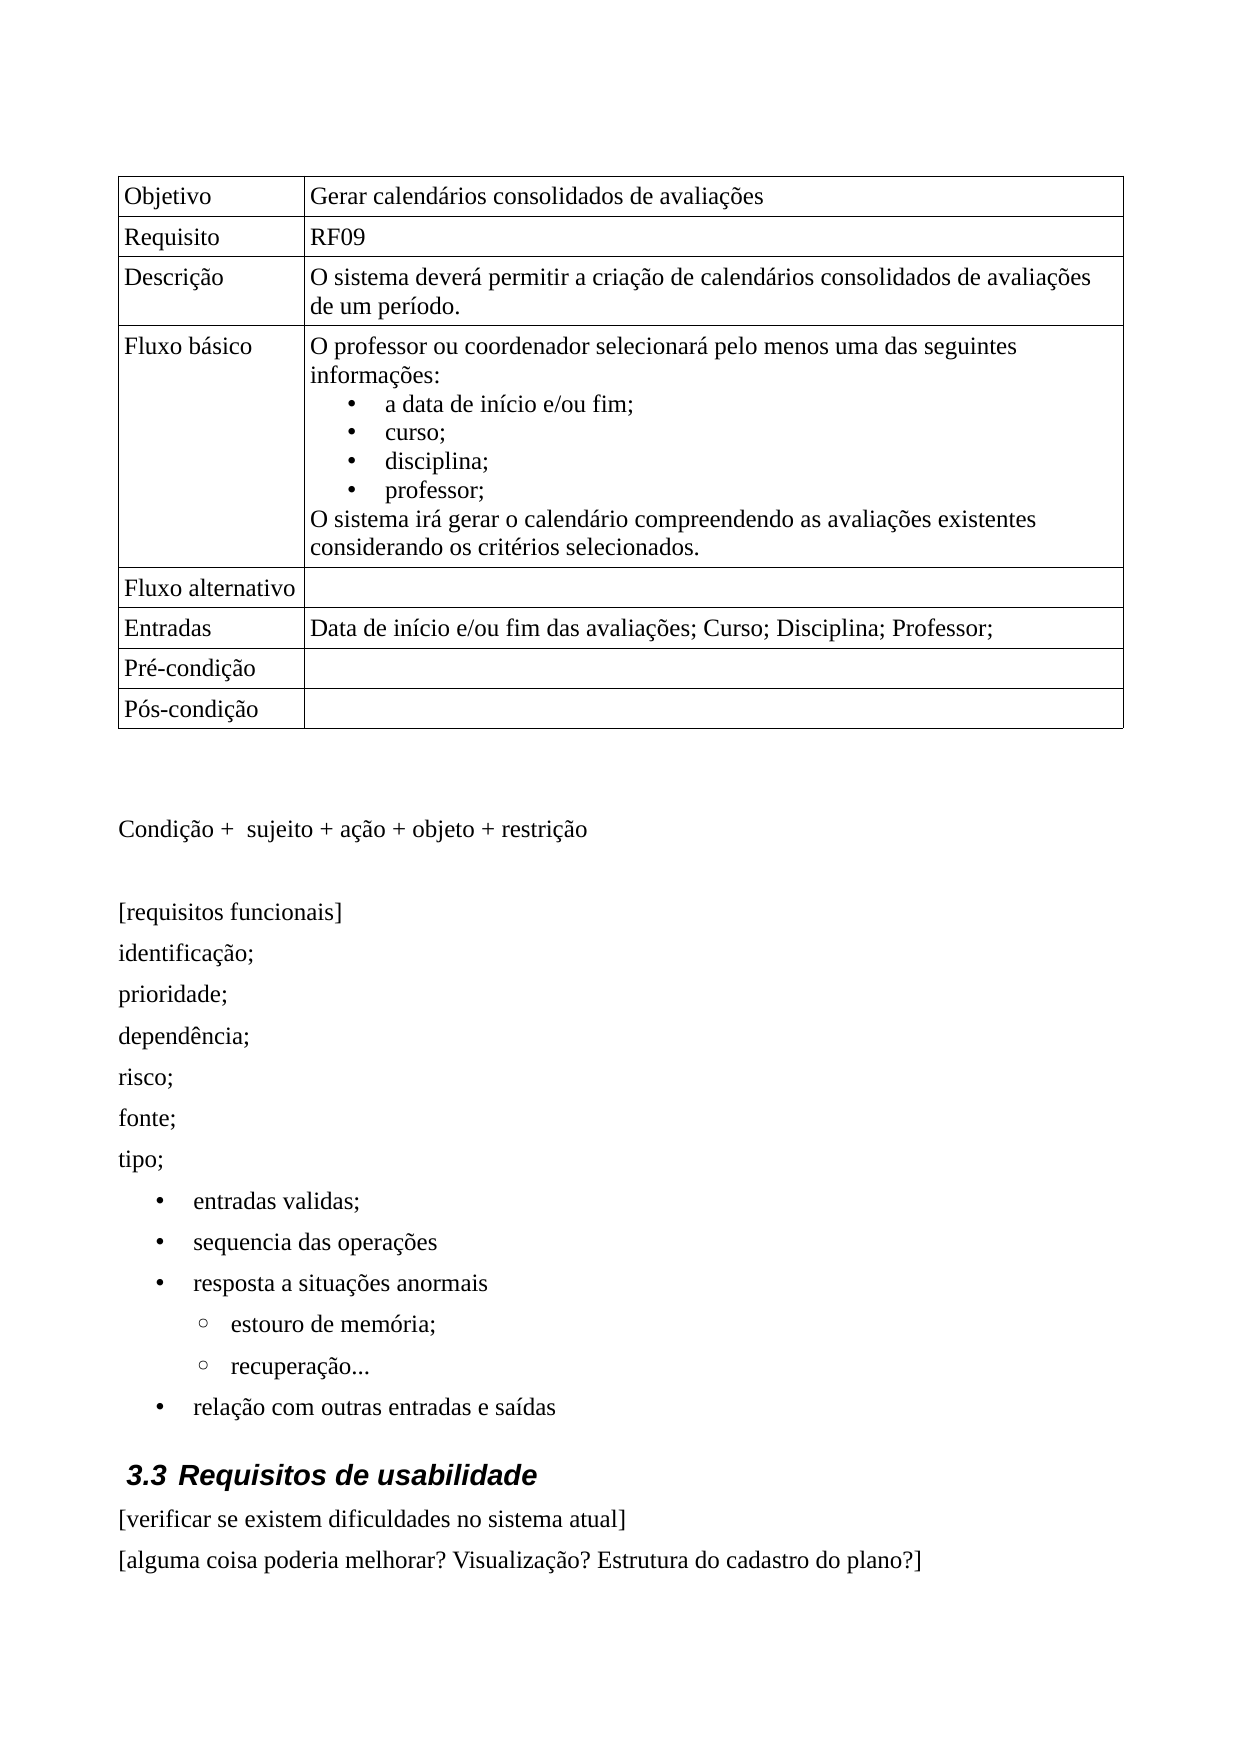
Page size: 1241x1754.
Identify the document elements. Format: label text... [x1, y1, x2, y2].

table_cell Fluxo básico [119, 326, 304, 567]
text dependência; [118, 1021, 1122, 1049]
table_cell Data de início e/ou fim das avaliações; Curso; Disciplina; Professor; [305, 608, 1123, 647]
list relação com outras entradas e saídas [156, 1392, 1122, 1421]
table_cell O professor ou coordenador selecionará pelo menos uma das seguintes informações: a data de início e/ou fim; curso; disciplina; professor; O sistema irá gerar o calendário compreendendo as avaliações existentes considerando os critérios selecionados. [305, 326, 1123, 567]
table_header Gerar calendários consolidados de avaliações [305, 177, 1123, 216]
text fonte; [118, 1103, 1122, 1132]
table_cell [305, 689, 1123, 728]
subtitle Requisitos de usabilidade [118, 1458, 1122, 1492]
text Condição + sujeito + ação + objeto + restrição [118, 814, 1122, 843]
list recuperação... [193, 1351, 1122, 1379]
text [alguma coisa poderia melhorar? Visualização? Estrutura do cadastro do plano?] [118, 1546, 1122, 1574]
table_cell RF09 [305, 217, 1123, 256]
table_cell [305, 568, 1123, 607]
text prioridade; [118, 979, 1122, 1008]
list entradas validas; [156, 1186, 1122, 1214]
table_cell Pós-condição [119, 689, 304, 728]
text identificação; [118, 938, 1122, 967]
list sequencia das operações [156, 1227, 1122, 1256]
table_cell Requisito [119, 217, 304, 256]
list estouro de memória; [193, 1309, 1122, 1338]
text risco; [118, 1062, 1122, 1091]
table_cell Descrição [119, 257, 304, 325]
table_cell Entradas [119, 608, 304, 647]
list resposta a situações anormais [156, 1268, 1122, 1297]
text [requisitos funcionais] [118, 897, 1122, 926]
text tipo; [118, 1144, 1122, 1173]
table_header Objetivo [119, 177, 304, 216]
table_cell Fluxo alternativo [119, 568, 304, 607]
text [verificar se existem dificuldades no sistema atual] [118, 1504, 1122, 1533]
table_cell [305, 649, 1123, 688]
table_cell Pré-condição [119, 649, 304, 688]
table_cell O sistema deverá permitir a criação de calendários consolidados de avaliações de um período. [305, 257, 1123, 325]
